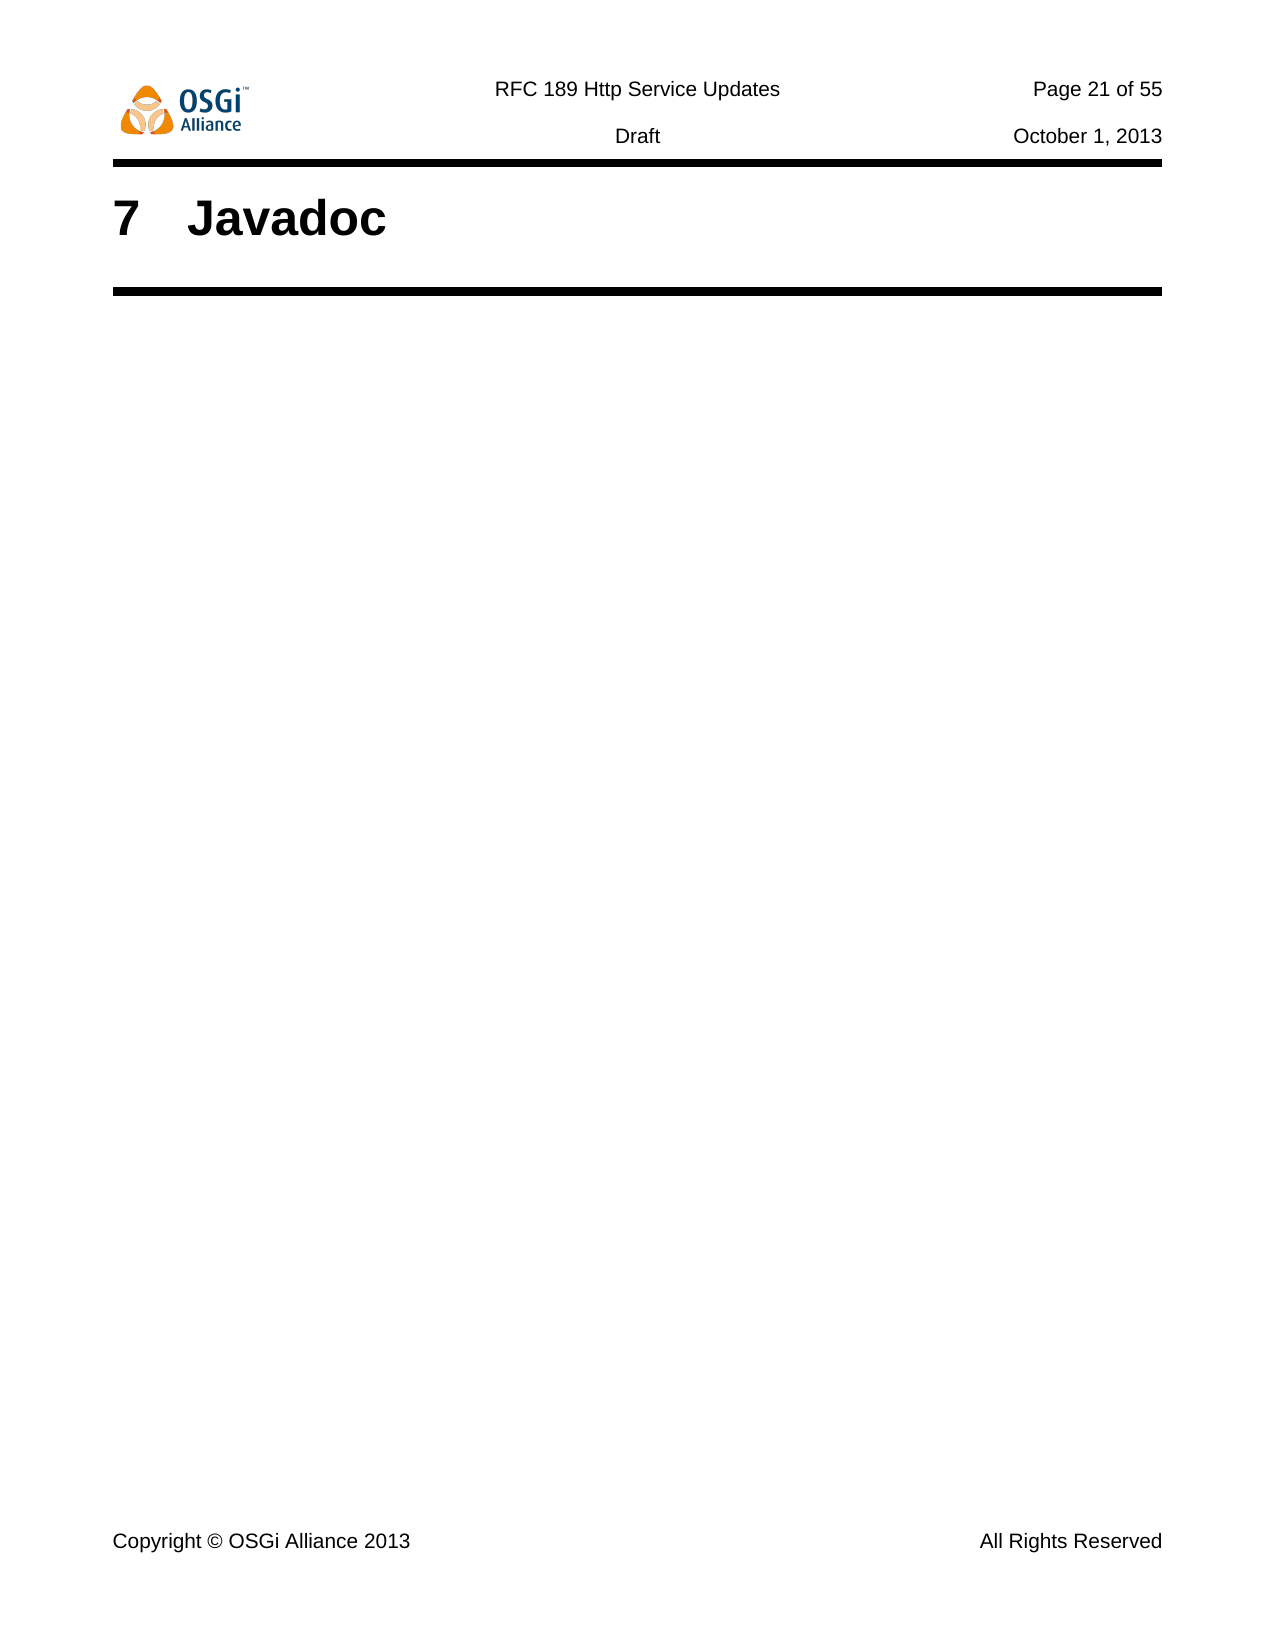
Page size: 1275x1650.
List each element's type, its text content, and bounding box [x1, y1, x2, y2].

subtitle Javadoc [112, 160, 1162, 296]
picture [113, 78, 257, 142]
